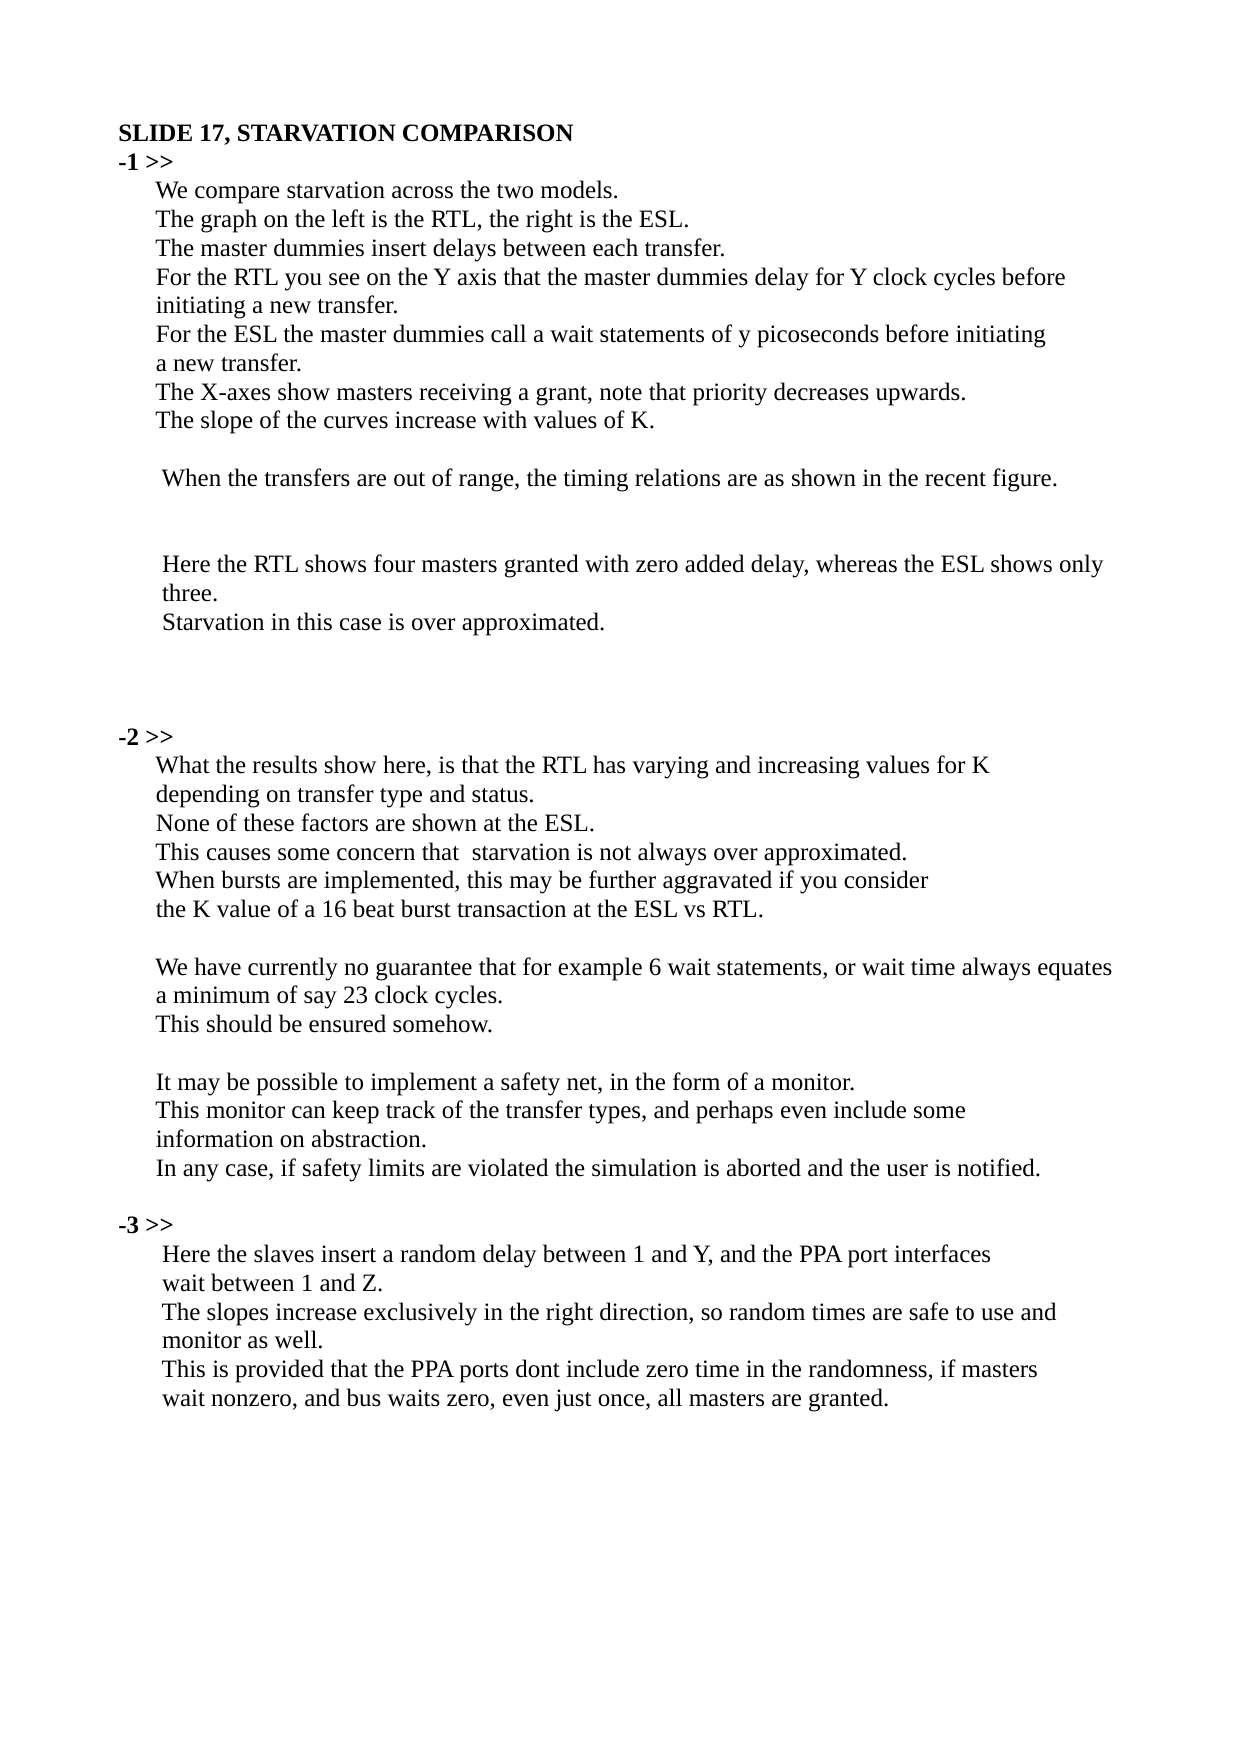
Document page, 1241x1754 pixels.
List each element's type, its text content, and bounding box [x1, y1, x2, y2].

text None of these factors are shown at the ESL. [118, 808, 1122, 837]
text This monitor can keep track of the transfer types, and perhaps even include some [118, 1096, 1122, 1124]
text The graph on the left is the RTL, the right is the ESL. [118, 204, 1122, 233]
text The slope of the curves increase with values of K. [118, 406, 1122, 434]
text We compare starvation across the two models. [118, 176, 1122, 204]
text a new transfer. [118, 348, 1122, 377]
text a minimum of say 23 clock cycles. [118, 981, 1122, 1009]
text The master dummies insert delays between each transfer. [118, 233, 1122, 262]
text When the transfers are out of range, the timing relations are as shown in the recent figure. [118, 463, 1122, 492]
text wait between 1 and Z. [118, 1268, 1122, 1297]
text wait nonzero, and bus waits zero, even just once, all masters are granted. [118, 1383, 1122, 1412]
text The slopes increase exclusively in the right direction, so random times are safe to use and [118, 1297, 1122, 1326]
text initiating a new transfer. [118, 291, 1122, 319]
text Starvation in this case is over approximated. [118, 607, 1122, 636]
text the K value of a 16 beat burst transaction at the ESL vs RTL. [118, 894, 1122, 923]
text depending on transfer type and status. [118, 779, 1122, 808]
text -3 >> [118, 1211, 1122, 1239]
text three. [118, 578, 1122, 607]
text Here the RTL shows four masters granted with zero added delay, whereas the ESL shows only [118, 549, 1122, 578]
text Here the slaves insert a random delay between 1 and Y, and the PPA port interfaces [118, 1239, 1122, 1268]
text This should be ensured somehow. [118, 1009, 1122, 1038]
text This is provided that the PPA ports dont include zero time in the randomness, if masters [118, 1354, 1122, 1383]
text This causes some concern that starvation is not always over approximated. [118, 837, 1122, 866]
text monitor as well. [118, 1326, 1122, 1354]
text It may be possible to implement a safety net, in the form of a monitor. [118, 1067, 1122, 1096]
text -2 >> [118, 722, 1122, 751]
text SLIDE 17, STARVATION COMPARISON [118, 118, 1122, 147]
text In any case, if safety limits are violated the simulation is aborted and the user is notified. [118, 1153, 1122, 1182]
text information on abstraction. [118, 1124, 1122, 1153]
text For the ESL the master dummies call a wait statements of y picoseconds before initiating [118, 319, 1122, 348]
text The X-axes show masters receiving a grant, note that priority decreases upwards. [118, 377, 1122, 406]
text For the RTL you see on the Y axis that the master dummies delay for Y clock cycles before [118, 262, 1122, 291]
text When bursts are implemented, this may be further aggravated if you consider [118, 866, 1122, 894]
text -1 >> [118, 147, 1122, 176]
text We have currently no guarantee that for example 6 wait statements, or wait time always equates [118, 923, 1122, 981]
text What the results show here, is that the RTL has varying and increasing values for K [118, 751, 1122, 779]
